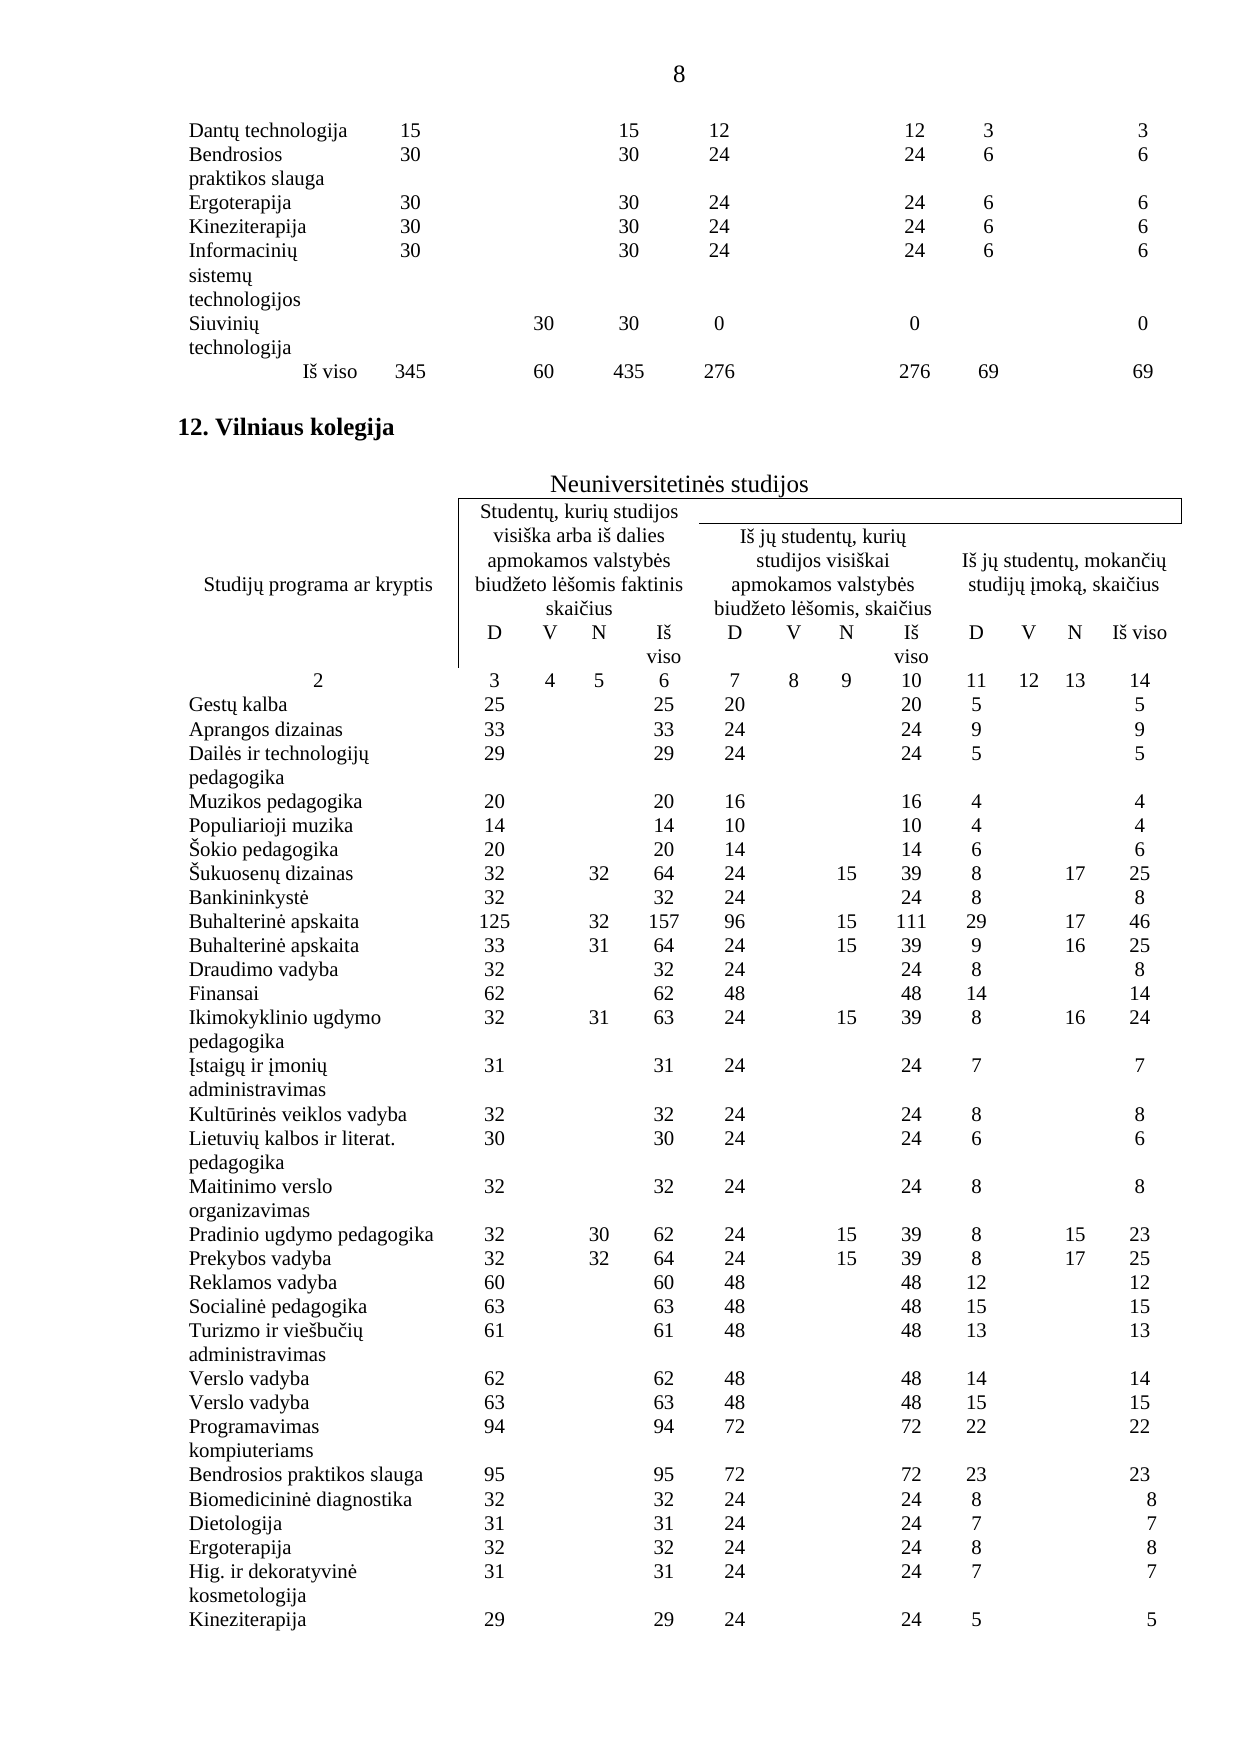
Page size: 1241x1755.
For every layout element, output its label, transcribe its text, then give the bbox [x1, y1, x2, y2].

table_cell 33 [459, 933, 530, 957]
table_cell [570, 1053, 628, 1101]
table_cell 94 [459, 1414, 530, 1462]
table_cell 8 [1098, 1174, 1181, 1222]
table_cell [510, 239, 577, 311]
table_cell 345 [369, 359, 452, 383]
table_cell [758, 190, 812, 214]
table_cell [1052, 1607, 1122, 1631]
table_cell [452, 311, 510, 359]
table_cell N [817, 620, 876, 668]
table_cell 25 [628, 693, 699, 716]
table_cell [1014, 118, 1059, 142]
table_cell [1052, 957, 1098, 981]
table_cell Siuvinių technologija [177, 311, 368, 359]
table_cell 6 [1105, 190, 1181, 214]
table_cell [530, 741, 569, 789]
table_cell 60 [510, 359, 577, 383]
table_cell [1005, 885, 1052, 909]
table_cell [1052, 1174, 1098, 1222]
table_cell 48 [699, 1366, 770, 1390]
table_cell Iš jų studentų, mokančių studijų įmoką, skaičius [947, 524, 1181, 620]
table_cell [530, 1463, 569, 1486]
table_cell 435 [577, 359, 680, 383]
table_cell 8 [947, 1005, 1005, 1053]
table_cell 24 [699, 716, 770, 741]
table_cell 32 [459, 885, 530, 909]
table_cell 13 [1098, 1318, 1181, 1366]
table_cell 14 [947, 981, 1005, 1005]
table_cell 20 [459, 789, 530, 813]
table_cell [817, 837, 876, 861]
table_cell Bankininkystė [177, 885, 459, 909]
table_cell 24 [699, 741, 770, 789]
table_cell [1005, 693, 1052, 716]
table_cell 94 [628, 1414, 699, 1462]
table_cell Biomedicininė diagnostika [177, 1486, 459, 1511]
table_cell 17 [1052, 909, 1098, 933]
table_cell 6 [962, 142, 1014, 190]
table_cell 48 [699, 1390, 770, 1414]
table_cell [1005, 861, 1052, 885]
table_cell [1060, 190, 1105, 214]
table_cell 6 [947, 1126, 1005, 1174]
table_cell 6 [1105, 214, 1181, 238]
table_cell [1005, 1101, 1052, 1126]
table_cell Pradinio ugdymo pedagogika [177, 1222, 459, 1246]
table_cell 17 [1052, 1246, 1098, 1270]
table_cell 12 [1098, 1270, 1181, 1294]
table_cell [770, 1318, 817, 1366]
table_cell 12 [867, 118, 962, 142]
table_cell 23 [1098, 1463, 1181, 1486]
table_cell 6 [1098, 837, 1181, 861]
table_cell [510, 118, 577, 142]
table_cell Šokio pedagogika [177, 837, 459, 861]
table_cell 15 [577, 118, 680, 142]
table_cell 32 [459, 1174, 530, 1222]
table_cell [1005, 1005, 1052, 1053]
table_cell 13 [1052, 668, 1098, 692]
table_cell [510, 214, 577, 238]
table_cell 24 [699, 1101, 770, 1126]
table_cell [570, 1559, 628, 1607]
table_cell [817, 1366, 876, 1390]
table_cell [530, 1390, 569, 1414]
table_cell 29 [459, 741, 530, 789]
table_cell [1014, 239, 1059, 311]
table_cell [770, 1101, 817, 1126]
table_cell 32 [628, 885, 699, 909]
table_cell 14 [947, 1366, 1005, 1390]
table_cell 7 [947, 1559, 1005, 1607]
table_cell [1052, 813, 1098, 837]
table_cell 11 [947, 668, 1005, 692]
table_cell Populiarioji muzika [177, 813, 459, 837]
table_cell 6 [962, 214, 1014, 238]
table_cell [1052, 1511, 1122, 1534]
table_cell 30 [369, 190, 452, 214]
table_cell 5 [1122, 1607, 1181, 1631]
table_cell Dailės ir technologijų pedagogika [177, 741, 459, 789]
table_cell 48 [876, 1390, 947, 1414]
table_cell [758, 118, 812, 142]
table_cell [530, 1246, 569, 1270]
table_cell 8 [770, 668, 817, 692]
table_cell 14 [1098, 1366, 1181, 1390]
table_cell 30 [369, 239, 452, 311]
table_cell [452, 118, 510, 142]
table_cell [570, 885, 628, 909]
table_cell [530, 909, 569, 933]
table_cell [570, 1414, 628, 1462]
table_cell [770, 1390, 817, 1414]
table_cell [1005, 981, 1052, 1005]
table_cell 8 [947, 861, 1005, 885]
table_cell 4 [947, 813, 1005, 837]
table_cell 63 [628, 1390, 699, 1414]
table_cell 12 [680, 118, 758, 142]
table_cell 8 [947, 1101, 1005, 1126]
table_cell 0 [867, 311, 962, 359]
table_cell 111 [876, 909, 947, 933]
table_cell [1005, 1270, 1052, 1294]
table_cell [570, 693, 628, 716]
table_cell 8 [1098, 885, 1181, 909]
table_cell 31 [459, 1053, 530, 1101]
table_cell Buhalterinė apskaita [177, 909, 459, 933]
table_cell [770, 909, 817, 933]
table_cell 6 [1105, 142, 1181, 190]
table_cell [530, 1559, 569, 1607]
table_cell 30 [570, 1222, 628, 1246]
table_cell Dantų technologija [177, 118, 368, 142]
table_cell 24 [699, 1559, 770, 1607]
table_cell 15 [1098, 1390, 1181, 1414]
table_cell 32 [459, 1535, 530, 1559]
table_cell 276 [680, 359, 758, 383]
table_cell [770, 1005, 817, 1053]
table_cell [1014, 214, 1059, 238]
table_cell 63 [459, 1294, 530, 1318]
table_cell [570, 813, 628, 837]
table_cell [1052, 885, 1098, 909]
table_cell 24 [876, 1174, 947, 1222]
table_cell [770, 861, 817, 885]
table_cell D [699, 620, 770, 668]
table_cell [530, 789, 569, 813]
table_cell 24 [699, 861, 770, 885]
table_cell 14 [459, 813, 530, 837]
table_cell [1005, 957, 1052, 981]
table_cell [530, 957, 569, 981]
table_cell Ergoterapija [177, 190, 368, 214]
table_cell [813, 118, 867, 142]
table_cell [570, 1101, 628, 1126]
table_cell 48 [699, 1270, 770, 1294]
table_cell [1052, 981, 1098, 1005]
table_cell 20 [699, 693, 770, 716]
table_cell 4 [947, 789, 1005, 813]
table_cell 8 [947, 1246, 1005, 1270]
table_cell 62 [628, 1222, 699, 1246]
table_cell [510, 190, 577, 214]
table_cell [570, 1535, 628, 1559]
table_cell 30 [577, 239, 680, 311]
table_cell 30 [369, 214, 452, 238]
table_cell 72 [699, 1414, 770, 1462]
table_cell 24 [680, 239, 758, 311]
table_cell [1060, 239, 1105, 311]
table_cell [1052, 1294, 1098, 1318]
table_cell 30 [510, 311, 577, 359]
table_cell [570, 741, 628, 789]
table_header Studentų, kurių studijos visiška arba iš dalies apmokamos valstybės biudžeto lėšomis faktinis skaičius [459, 499, 699, 620]
table_cell 15 [947, 1390, 1005, 1414]
table_cell 48 [876, 1294, 947, 1318]
table_cell 24 [699, 1607, 770, 1631]
table_cell 24 [680, 142, 758, 190]
table_cell 9 [817, 668, 876, 692]
table_cell 48 [876, 1366, 947, 1390]
table_cell V [530, 620, 569, 668]
table_cell 8 [947, 1486, 1005, 1511]
table_cell [1014, 142, 1059, 190]
table_cell 48 [699, 981, 770, 1005]
table_cell [530, 981, 569, 1005]
table_cell Hig. ir dekoratyvinė kosmetologija [177, 1559, 459, 1607]
table_cell 24 [699, 1486, 770, 1511]
table_cell [1005, 933, 1052, 957]
table_cell Aprangos dizainas [177, 716, 459, 741]
table_cell Gestų kalba [177, 693, 459, 716]
table_cell 64 [628, 1246, 699, 1270]
table_cell 24 [699, 1511, 770, 1534]
table_cell 31 [628, 1559, 699, 1607]
table_cell 8 [947, 1535, 1005, 1559]
table_cell [770, 1246, 817, 1270]
table_cell Bendrosios praktikos slauga [177, 142, 368, 190]
table_cell 32 [628, 1174, 699, 1222]
table_cell [817, 1463, 876, 1486]
table_cell [570, 1486, 628, 1511]
table_cell 32 [628, 1535, 699, 1559]
table_cell [570, 1270, 628, 1294]
table_cell 72 [876, 1463, 947, 1486]
table_cell 32 [459, 957, 530, 981]
table_cell 23 [1098, 1222, 1181, 1246]
table_cell [770, 837, 817, 861]
table_cell 15 [1052, 1222, 1098, 1246]
table_cell [1005, 909, 1052, 933]
table_cell Ergoterapija [177, 1535, 459, 1559]
table_cell 24 [876, 1486, 947, 1511]
table_cell [813, 214, 867, 238]
table_cell 32 [628, 957, 699, 981]
table_cell [530, 693, 569, 716]
table_cell [817, 1294, 876, 1318]
table_cell [530, 1005, 569, 1053]
table_cell 25 [1098, 861, 1181, 885]
table_cell [1060, 142, 1105, 190]
table_cell [530, 1174, 569, 1222]
table_cell 62 [628, 981, 699, 1005]
table_cell [530, 1366, 569, 1390]
table_cell 8 [1122, 1486, 1181, 1511]
table_cell 12 [1005, 668, 1052, 692]
table_cell [813, 142, 867, 190]
table_cell Kultūrinės veiklos vadyba [177, 1101, 459, 1126]
table_cell 32 [459, 1101, 530, 1126]
table_cell Iš viso [1098, 620, 1181, 668]
table_cell [817, 1318, 876, 1366]
table_cell 32 [459, 1486, 530, 1511]
table_cell Įstaigų ir įmonių administravimas [177, 1053, 459, 1101]
table_cell [1052, 789, 1098, 813]
table_cell [1014, 190, 1059, 214]
table_cell [530, 1511, 569, 1534]
table_cell [530, 1486, 569, 1511]
table_cell [817, 813, 876, 837]
table_cell [770, 981, 817, 1005]
table_cell [1005, 837, 1052, 861]
table_cell 22 [1098, 1414, 1181, 1462]
table_cell 20 [459, 837, 530, 861]
table_cell [813, 311, 867, 359]
table_cell 24 [876, 1126, 947, 1174]
table_cell 95 [628, 1463, 699, 1486]
table_cell [369, 311, 452, 359]
table_cell 46 [1098, 909, 1181, 933]
table_cell [817, 1053, 876, 1101]
table_cell 5 [570, 668, 628, 692]
table_cell 5 [1098, 693, 1181, 716]
table_cell [570, 1607, 628, 1631]
table_cell 15 [1098, 1294, 1181, 1318]
table_cell 16 [1052, 1005, 1098, 1053]
table_cell 4 [1098, 813, 1181, 837]
table_cell 3 [962, 118, 1014, 142]
table_cell [962, 311, 1014, 359]
table_cell [570, 1126, 628, 1174]
table_cell 24 [876, 1511, 947, 1534]
table_cell 8 [947, 1222, 1005, 1246]
table_cell [817, 1535, 876, 1559]
table_cell [1005, 1463, 1052, 1486]
table_cell 15 [817, 1246, 876, 1270]
table_cell [817, 957, 876, 981]
table_cell Ikimokyklinio ugdymo pedagogika [177, 1005, 459, 1053]
table_cell V [1005, 620, 1052, 668]
table_cell 31 [628, 1511, 699, 1534]
table_cell Maitinimo verslo organizavimas [177, 1174, 459, 1222]
table_cell [1005, 789, 1052, 813]
table_cell 31 [628, 1053, 699, 1101]
table_cell 39 [876, 933, 947, 957]
table_cell 14 [1098, 668, 1181, 692]
table_cell 24 [699, 1053, 770, 1101]
table_cell 60 [459, 1270, 530, 1294]
table_cell Šukuosenų dizainas [177, 861, 459, 885]
table_cell Draudimo vadyba [177, 957, 459, 981]
table_cell 24 [876, 1607, 947, 1631]
table_cell [452, 214, 510, 238]
table_cell 15 [369, 118, 452, 142]
table_cell [570, 1318, 628, 1366]
table_cell 25 [459, 693, 530, 716]
table_cell [530, 1414, 569, 1462]
table_cell [570, 957, 628, 981]
table_cell [817, 1390, 876, 1414]
table_cell [1052, 1559, 1122, 1607]
table_cell [1052, 1535, 1122, 1559]
table_cell 62 [459, 981, 530, 1005]
table_cell [530, 716, 569, 741]
table_cell 25 [1098, 1246, 1181, 1270]
table_cell [813, 239, 867, 311]
table_cell [817, 1486, 876, 1511]
table_cell Verslo vadyba [177, 1366, 459, 1390]
table_cell [758, 214, 812, 238]
table_cell 29 [947, 909, 1005, 933]
table_cell 24 [867, 214, 962, 238]
table_cell 64 [628, 861, 699, 885]
table_cell Programavimas kompiuteriams [177, 1414, 459, 1462]
table_cell 96 [699, 909, 770, 933]
table_cell [530, 1607, 569, 1631]
table_cell 125 [459, 909, 530, 933]
table_cell 30 [577, 142, 680, 190]
table_cell [570, 837, 628, 861]
table_cell [530, 1222, 569, 1246]
table_cell 13 [947, 1318, 1005, 1366]
table_cell 31 [570, 933, 628, 957]
table_cell 24 [699, 933, 770, 957]
table_cell [817, 1511, 876, 1534]
table_cell [1005, 1535, 1052, 1559]
table_cell 20 [628, 837, 699, 861]
table_cell 63 [628, 1005, 699, 1053]
table_cell 62 [459, 1366, 530, 1390]
table_cell [1052, 1463, 1098, 1486]
table_cell Finansai [177, 981, 459, 1005]
table_cell 39 [876, 861, 947, 885]
table_cell [817, 789, 876, 813]
table_cell 62 [628, 1366, 699, 1390]
table_cell 48 [876, 1270, 947, 1294]
table_cell 24 [876, 1101, 947, 1126]
table_cell D [459, 620, 530, 668]
table_cell [570, 1463, 628, 1486]
table_cell [1052, 1366, 1098, 1390]
table_cell [530, 1126, 569, 1174]
table_cell 32 [628, 1101, 699, 1126]
table_cell Bendrosios praktikos slauga [177, 1463, 459, 1486]
table_cell [530, 1535, 569, 1559]
table_cell [758, 239, 812, 311]
table_cell 23 [947, 1463, 1005, 1486]
table_cell Kineziterapija [177, 214, 368, 238]
table_cell 8 [1098, 957, 1181, 981]
table_cell 32 [459, 1246, 530, 1270]
table_cell 29 [628, 1607, 699, 1631]
table_cell [452, 239, 510, 311]
table_cell 16 [876, 789, 947, 813]
table_cell 32 [459, 1222, 530, 1246]
table_cell [758, 359, 812, 383]
table_cell 24 [876, 716, 947, 741]
table_cell 32 [628, 1486, 699, 1511]
table_cell 69 [1105, 359, 1181, 383]
table_cell [1052, 693, 1098, 716]
table_cell 15 [817, 861, 876, 885]
table_cell [770, 693, 817, 716]
table_cell [530, 885, 569, 909]
table_cell 7 [1122, 1559, 1181, 1607]
table_cell [570, 981, 628, 1005]
table_cell 6 [1098, 1126, 1181, 1174]
table_cell 63 [459, 1390, 530, 1414]
table_cell [770, 1463, 817, 1486]
table_cell [1005, 1126, 1052, 1174]
table_cell 30 [369, 142, 452, 190]
table_cell [770, 1053, 817, 1101]
table_cell [570, 1390, 628, 1414]
table_cell 29 [628, 741, 699, 789]
table_cell 39 [876, 1222, 947, 1246]
table_cell [817, 1126, 876, 1174]
table_cell 24 [867, 142, 962, 190]
table_cell 24 [699, 1222, 770, 1246]
table_cell [770, 1222, 817, 1246]
table_cell Iš viso [876, 620, 947, 668]
table_cell 39 [876, 1005, 947, 1053]
table_cell 48 [876, 981, 947, 1005]
table_cell [1060, 359, 1105, 383]
table_cell 10 [876, 813, 947, 837]
table_cell [770, 1511, 817, 1534]
table_cell 17 [1052, 861, 1098, 885]
table_cell 3 [1105, 118, 1181, 142]
table_cell [770, 1366, 817, 1390]
table_cell V [770, 620, 817, 668]
table_cell [1098, 1486, 1122, 1511]
table_cell Informacinių sistemų technologijos [177, 239, 368, 311]
table_cell [758, 142, 812, 190]
table_cell 32 [459, 1005, 530, 1053]
table_cell Iš viso [177, 359, 368, 383]
table_cell 25 [1098, 933, 1181, 957]
table_cell 15 [817, 933, 876, 957]
table_cell [1005, 1053, 1052, 1101]
table_cell 72 [876, 1414, 947, 1462]
table_cell 24 [876, 1053, 947, 1101]
table_cell [1052, 1318, 1098, 1366]
table_cell [510, 142, 577, 190]
table_cell Kineziterapija [177, 1607, 459, 1631]
table_cell [1052, 1270, 1098, 1294]
table_cell [817, 981, 876, 1005]
table_cell 15 [817, 1222, 876, 1246]
table_cell 9 [1098, 716, 1181, 741]
table_cell 24 [699, 957, 770, 981]
table_cell [1052, 741, 1098, 789]
table_cell [530, 1294, 569, 1318]
table_cell Buhalterinė apskaita [177, 933, 459, 957]
table_cell [530, 1318, 569, 1366]
table_cell 6 [1105, 239, 1181, 311]
table_cell [1005, 1511, 1052, 1534]
table_cell 48 [699, 1318, 770, 1366]
table_cell 31 [570, 1005, 628, 1053]
table_cell 32 [570, 909, 628, 933]
table_cell 7 [1122, 1511, 1181, 1534]
table_cell [570, 1511, 628, 1534]
table_header Studijų programa ar kryptis [177, 498, 458, 668]
table_cell 20 [876, 693, 947, 716]
table_cell 24 [1098, 1005, 1181, 1053]
table_cell 63 [628, 1294, 699, 1318]
table_cell 14 [699, 837, 770, 861]
table_cell 7 [1098, 1053, 1181, 1101]
table_cell 24 [867, 190, 962, 214]
table_cell Prekybos vadyba [177, 1246, 459, 1270]
table_cell 15 [947, 1294, 1005, 1318]
table_cell 22 [947, 1414, 1005, 1462]
table_cell [452, 142, 510, 190]
table_cell [530, 837, 569, 861]
table_cell 64 [628, 933, 699, 957]
table_cell [770, 1535, 817, 1559]
table_cell [770, 1486, 817, 1511]
table_cell 30 [577, 214, 680, 238]
table_cell [1014, 359, 1059, 383]
table_cell 4 [530, 668, 569, 692]
table_cell [813, 359, 867, 383]
table_cell 69 [962, 359, 1014, 383]
table_cell [530, 1053, 569, 1101]
table_cell 30 [459, 1126, 530, 1174]
table_cell [570, 789, 628, 813]
table_cell Iš jų studentų, kurių studijos visiškai apmokamos valstybės biudžeto lėšomis, skaičius [699, 524, 947, 620]
table_cell [530, 1101, 569, 1126]
table_cell 14 [628, 813, 699, 837]
table_cell 33 [628, 716, 699, 741]
table_cell 7 [699, 668, 770, 692]
table_cell 7 [947, 1511, 1005, 1534]
table_cell 12 [947, 1270, 1005, 1294]
table_cell 8 [1122, 1535, 1181, 1559]
table_cell [1060, 311, 1105, 359]
table_cell 20 [628, 789, 699, 813]
table_cell 72 [699, 1463, 770, 1486]
text Neuniversitetinės studijos [177, 469, 1181, 498]
table_cell 24 [876, 741, 947, 789]
table_cell [1005, 1390, 1052, 1414]
table_cell 48 [876, 1318, 947, 1366]
table_cell 4 [1098, 789, 1181, 813]
table_cell [770, 1414, 817, 1462]
table_cell [770, 1174, 817, 1222]
table_cell [570, 1294, 628, 1318]
table_cell [1005, 1222, 1052, 1246]
table_cell [1005, 1366, 1052, 1390]
table_cell [817, 1270, 876, 1294]
table_cell [770, 933, 817, 957]
table_cell 16 [1052, 933, 1098, 957]
table_cell 24 [680, 190, 758, 214]
table_cell [570, 1366, 628, 1390]
table_cell 14 [1098, 981, 1181, 1005]
table_cell [1005, 813, 1052, 837]
table_cell [770, 1126, 817, 1174]
table_cell 9 [947, 716, 1005, 741]
table_cell [1005, 716, 1052, 741]
table_cell [817, 1101, 876, 1126]
table_cell 30 [628, 1126, 699, 1174]
table_cell N [570, 620, 628, 668]
table_cell [1005, 1607, 1052, 1631]
table_cell 8 [947, 885, 1005, 909]
table_cell 8 [947, 1174, 1005, 1222]
table_cell 24 [699, 1126, 770, 1174]
table_cell 276 [867, 359, 962, 383]
table_cell [817, 716, 876, 741]
table_cell [530, 933, 569, 957]
table_cell [758, 311, 812, 359]
table_cell 24 [867, 239, 962, 311]
table_cell 61 [459, 1318, 530, 1366]
table_cell [1060, 118, 1105, 142]
table_cell [1052, 1053, 1098, 1101]
table_cell 16 [699, 789, 770, 813]
table_cell 8 [947, 957, 1005, 981]
table_cell Muzikos pedagogika [177, 789, 459, 813]
table_cell 14 [876, 837, 947, 861]
table_cell [817, 693, 876, 716]
table_cell 32 [459, 861, 530, 885]
table_cell 29 [459, 1607, 530, 1631]
table_cell 60 [628, 1270, 699, 1294]
table_cell [770, 1607, 817, 1631]
table_cell 2 [177, 668, 459, 692]
table_cell [1005, 1294, 1052, 1318]
table_cell 5 [1098, 741, 1181, 789]
table_cell 6 [962, 239, 1014, 311]
table_cell Reklamos vadyba [177, 1270, 459, 1294]
table_cell 24 [876, 1535, 947, 1559]
table_cell [570, 716, 628, 741]
table_cell 5 [947, 1607, 1005, 1631]
table_cell 24 [699, 1174, 770, 1222]
table_cell [1052, 837, 1098, 861]
table_cell [770, 813, 817, 837]
table_cell [817, 1607, 876, 1631]
table_cell Lietuvių kalbos ir literat. pedagogika [177, 1126, 459, 1174]
table_cell [770, 789, 817, 813]
table_cell 24 [699, 1535, 770, 1559]
table_cell 6 [628, 668, 699, 692]
table_cell [770, 957, 817, 981]
table_cell 24 [680, 214, 758, 238]
table_cell 10 [876, 668, 947, 692]
table_cell 31 [459, 1511, 530, 1534]
table_cell Socialinė pedagogika [177, 1294, 459, 1318]
table_cell [817, 1414, 876, 1462]
table_cell 24 [876, 885, 947, 909]
table_cell 24 [699, 885, 770, 909]
table_cell 15 [817, 909, 876, 933]
table_cell [530, 813, 569, 837]
table_cell [1005, 1174, 1052, 1222]
table_cell 0 [680, 311, 758, 359]
table_cell Dietologija [177, 1511, 459, 1534]
table_cell [570, 1174, 628, 1222]
table_cell [530, 1270, 569, 1294]
table_cell 5 [947, 693, 1005, 716]
table_cell [1052, 1414, 1098, 1462]
table_cell D [947, 620, 1005, 668]
table_cell 8 [1098, 1101, 1181, 1126]
table_cell [1052, 1486, 1098, 1511]
table_cell [1005, 1486, 1052, 1511]
table_cell [1060, 214, 1105, 238]
table_cell [1052, 1126, 1098, 1174]
table_cell [770, 1559, 817, 1607]
text 12. Vilniaus kolegija [177, 412, 1181, 440]
table_cell 48 [699, 1294, 770, 1318]
table_cell 10 [699, 813, 770, 837]
table_cell 61 [628, 1318, 699, 1366]
table_cell 157 [628, 909, 699, 933]
table_cell 95 [459, 1463, 530, 1486]
table_cell 15 [817, 1005, 876, 1053]
table_cell 7 [947, 1053, 1005, 1101]
table_cell 32 [570, 1246, 628, 1270]
table_cell 6 [962, 190, 1014, 214]
table_cell [770, 716, 817, 741]
table_cell [817, 885, 876, 909]
table_cell [770, 885, 817, 909]
table_cell [1005, 1559, 1052, 1607]
table_cell 24 [699, 1005, 770, 1053]
table_cell [1052, 1390, 1098, 1414]
table_cell Verslo vadyba [177, 1390, 459, 1414]
table_cell 24 [699, 1246, 770, 1270]
table_cell 9 [947, 933, 1005, 957]
table_cell [1005, 1246, 1052, 1270]
table_cell [770, 1270, 817, 1294]
table_cell 39 [876, 1246, 947, 1270]
table_cell [452, 190, 510, 214]
table_cell [452, 359, 510, 383]
table_cell 33 [459, 716, 530, 741]
table_cell [1005, 741, 1052, 789]
table_cell [1005, 1318, 1052, 1366]
table_cell [1005, 1414, 1052, 1462]
table_cell [1014, 311, 1059, 359]
table_cell 32 [570, 861, 628, 885]
table_cell 24 [876, 957, 947, 981]
table_cell 24 [876, 1559, 947, 1607]
table_cell Turizmo ir viešbučių administravimas [177, 1318, 459, 1366]
table_cell 6 [947, 837, 1005, 861]
table_cell [817, 741, 876, 789]
table_cell [530, 861, 569, 885]
table_cell 3 [459, 668, 530, 692]
table_cell [1052, 1101, 1098, 1126]
table_cell [1052, 716, 1098, 741]
table_cell 31 [459, 1559, 530, 1607]
table_cell N [1052, 620, 1098, 668]
table_header [699, 499, 1181, 523]
table_cell [770, 1294, 817, 1318]
table_cell 30 [577, 311, 680, 359]
table_cell [813, 190, 867, 214]
table_cell 5 [947, 741, 1005, 789]
table_cell [817, 1559, 876, 1607]
table_cell 30 [577, 190, 680, 214]
table_cell 0 [1105, 311, 1181, 359]
table_cell Iš viso [628, 620, 699, 668]
table_cell [817, 1174, 876, 1222]
table_cell [770, 741, 817, 789]
